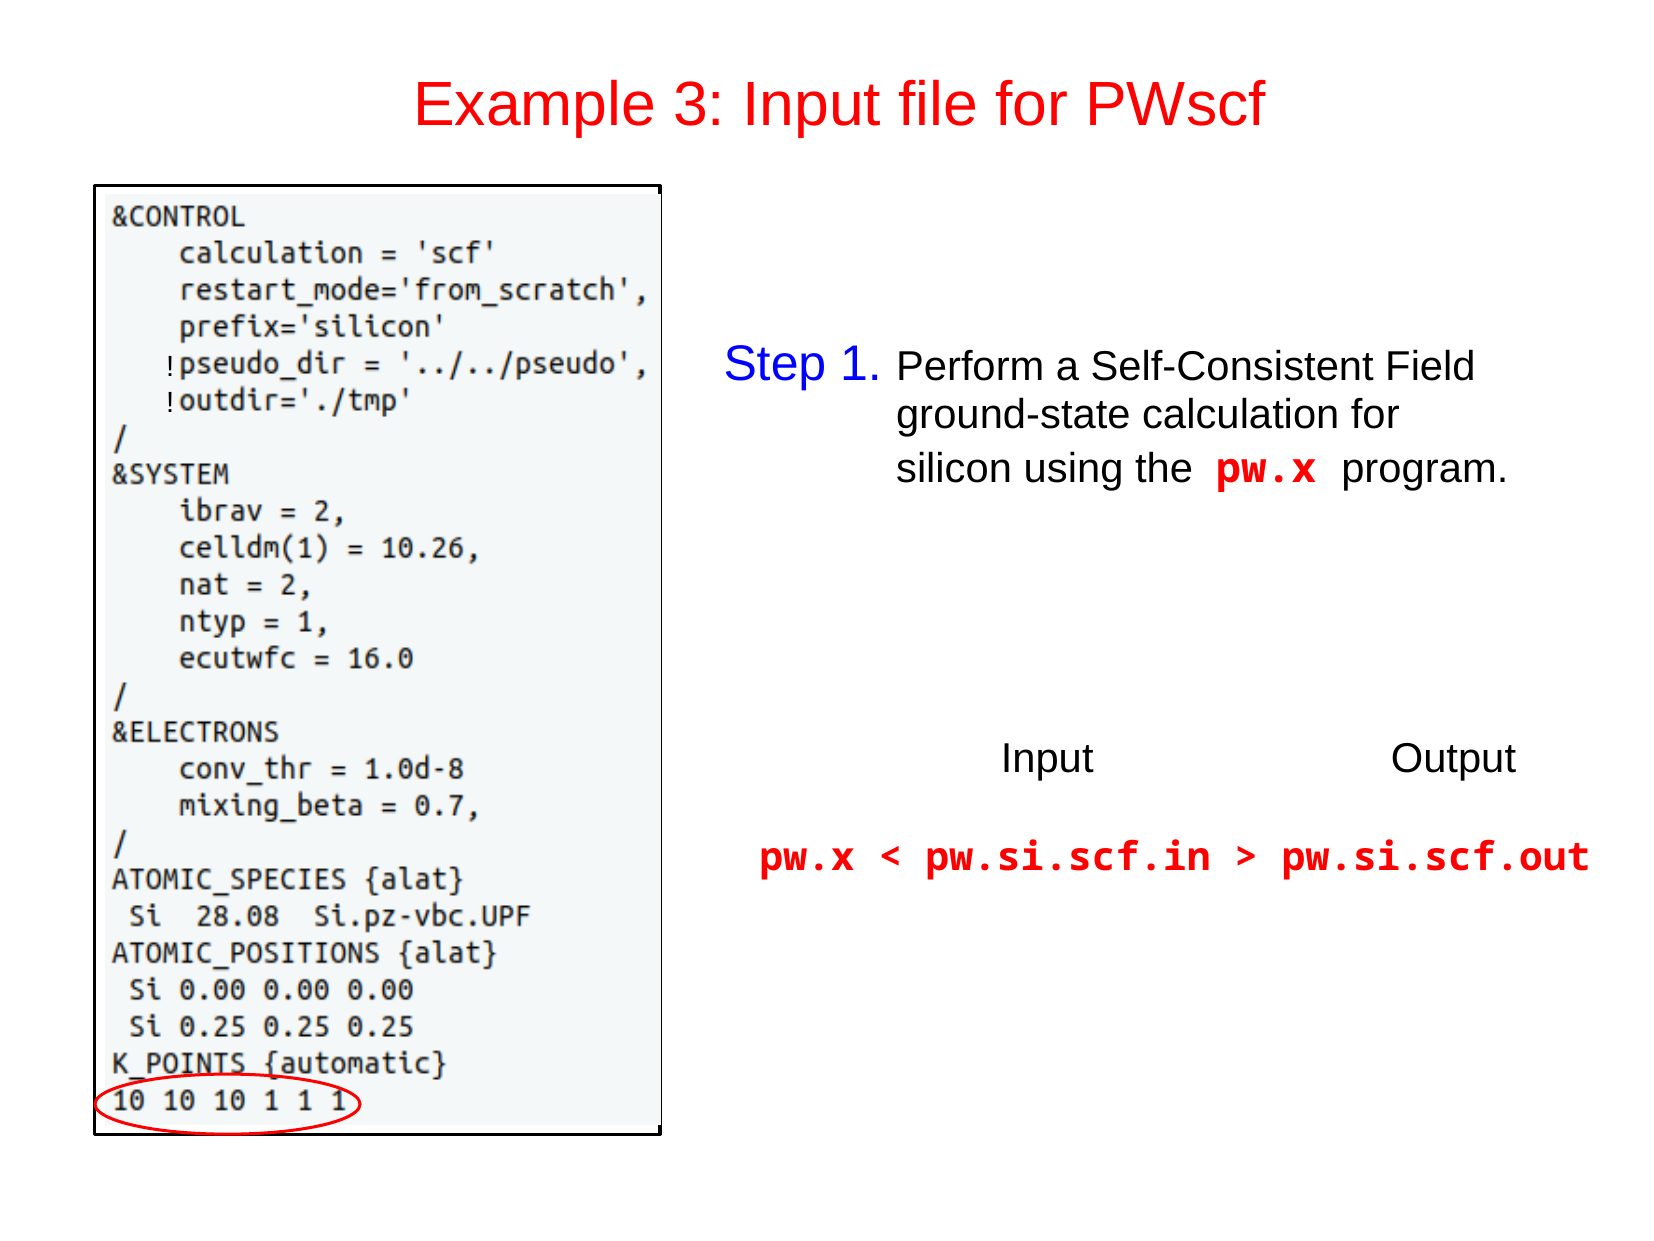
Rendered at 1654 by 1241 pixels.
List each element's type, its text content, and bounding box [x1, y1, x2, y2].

picture [105, 1076, 358, 1126]
list Step 1. Perform a Self-Consistent Field ground-state calculation for silicon using the pw.x program. [652, 335, 1591, 586]
text_box ! [151, 378, 189, 426]
list Input [930, 735, 1150, 811]
title Example 3: Input file for PWscf [84, 32, 1573, 175]
text_box ! [151, 342, 189, 378]
list pw.x < pw.si.scf.in > pw.si.scf.out [570, 828, 1654, 916]
list Output [1320, 735, 1540, 823]
picture [105, 1118, 126, 1126]
picture [105, 194, 661, 1126]
